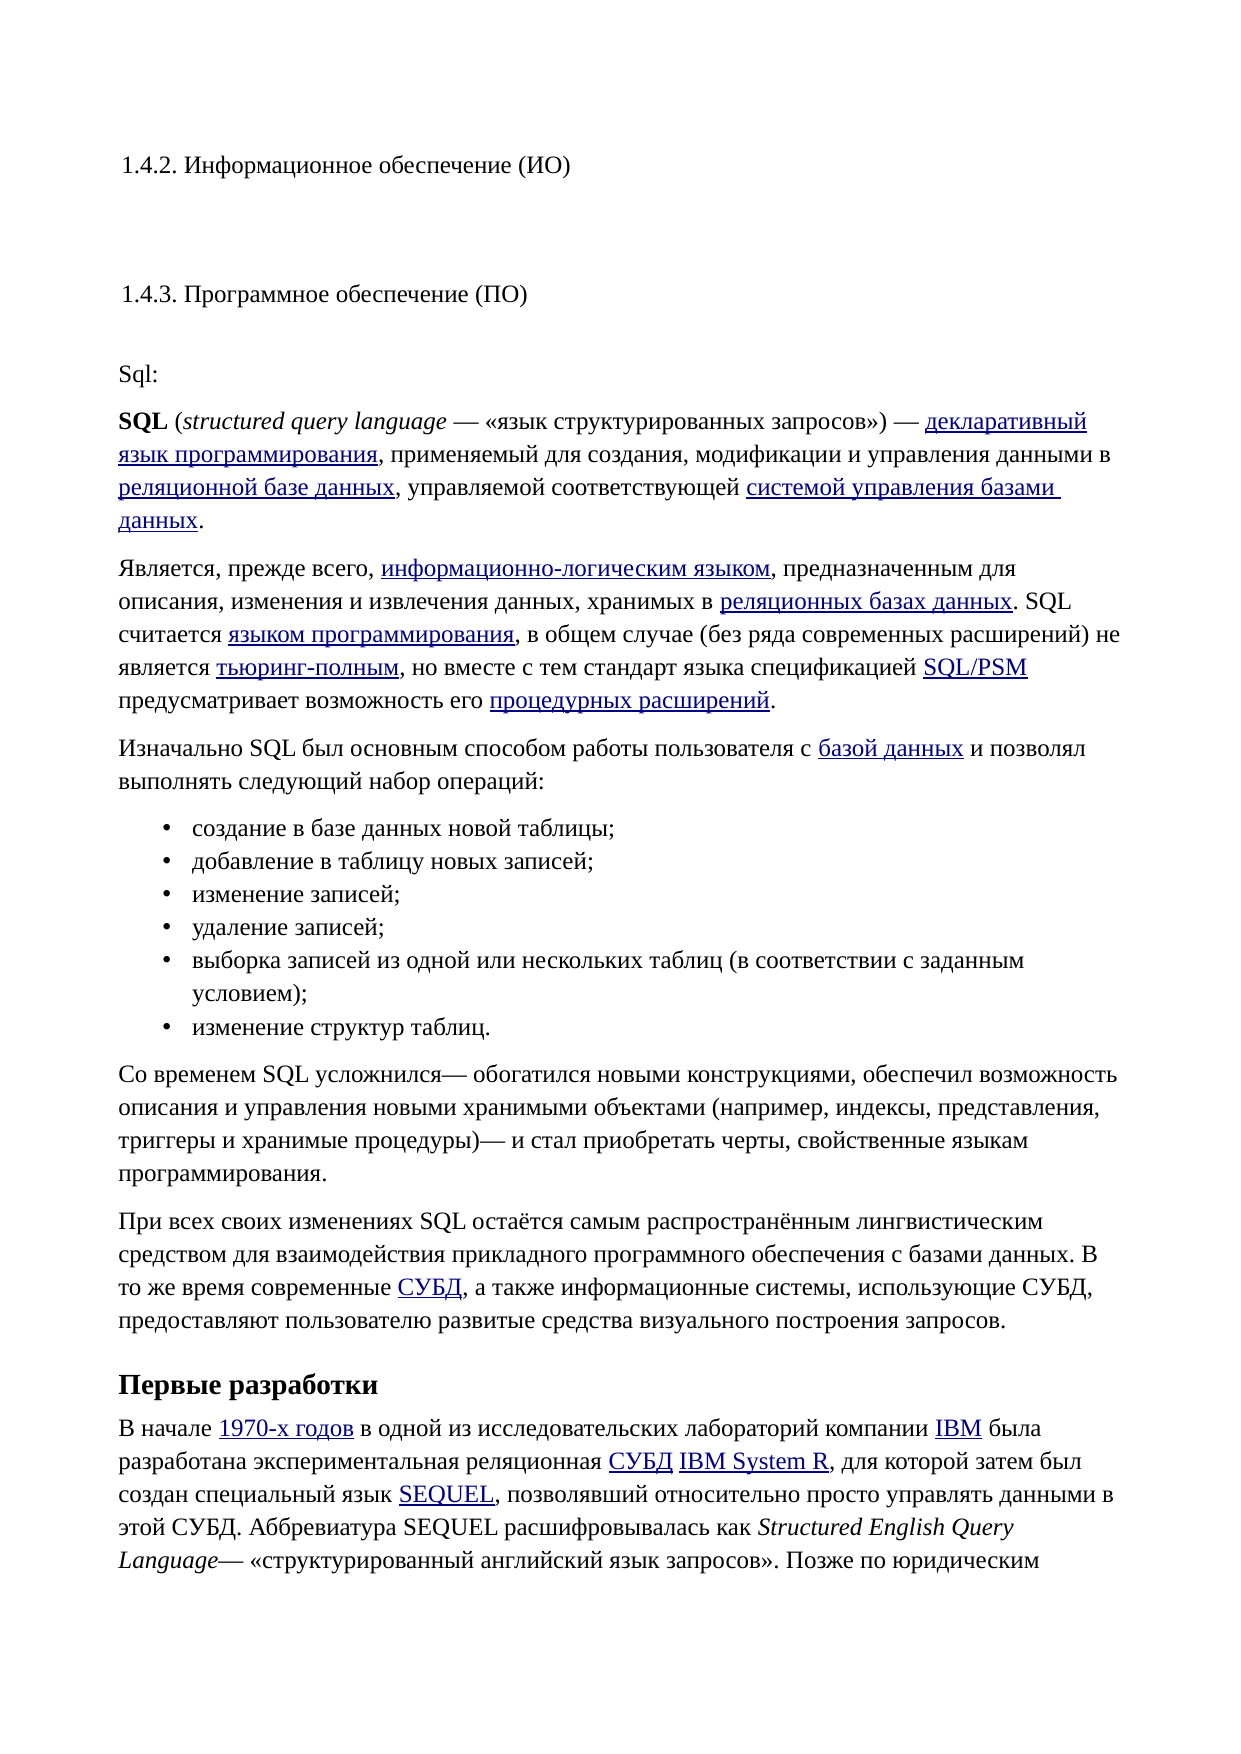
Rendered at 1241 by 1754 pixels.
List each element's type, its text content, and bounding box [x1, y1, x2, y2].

table_header 1.4.3. Программное обеспечение (ПО) [118, 277, 542, 311]
table_header 1.4.2. Информационное обеспечение (ИО) [118, 147, 585, 181]
list создание в базе данных новой таблицы; [162, 813, 1122, 842]
text Со временем SQL усложнился— обогатился новыми конструкциями, обеспечил возможность описания и управления новыми хранимыми объектами (например, индексы, представления, триггеры и хранимые процедуры)— и стал приобретать черты, свойственные языкам программирования. [118, 1059, 1122, 1187]
text В начале 1970-х годов в одной из исследовательских лабораторий компании IBM была разработана экспериментальная реляционная СУБД IBM System R, для которой затем был создан специальный язык SEQUEL, позволявший относительно просто управлять данными в этой СУБД. Аббревиатура SEQUEL расшифровывалась как Structured English Query Language— «структурированный английский язык запросов». Позже по юридическим [118, 1413, 1122, 1574]
text Изначально SQL был основным способом работы пользователя с базой данных и позволял выполнять следующий набор операций: [118, 733, 1122, 794]
list удаление записей; [162, 912, 1122, 941]
list изменение записей; [162, 879, 1122, 908]
list добавление в таблицу новых записей; [162, 846, 1122, 875]
text Sql: [118, 359, 1122, 388]
list выборка записей из одной или нескольких таблиц (в соответствии с заданным условием); [162, 946, 1122, 1007]
text При всех своих изменениях SQL остаётся самым распространённым лингвистическим средством для взаимодействия прикладного программного обеспечения с базами данных. В то же время современные СУБД, а также информационные системы, использующие СУБД, предоставляют пользователю развитые средства визуального построения запросов. [118, 1206, 1122, 1334]
subtitle Первые разработки [118, 1367, 1122, 1401]
text SQL (structured query language — «язык структурированных запросов») — декларативный язык программирования, применяемый для создания, модификации и управления данными в реляционной базе данных, управляемой соответствующей системой управления базами данных. [118, 406, 1122, 534]
text Является, прежде всего, информационно-логическим языком, предназначенным для описания, изменения и извлечения данных, хранимых в реляционных базах данных. SQL считается языком программирования, в общем случае (без ряда современных расширений) не является тьюринг-полным, но вместе с тем стандарт языка спецификацией SQL/PSM предусматривает возможность его процедурных расширений. [118, 553, 1122, 714]
list изменение структур таблиц. [162, 1012, 1122, 1040]
